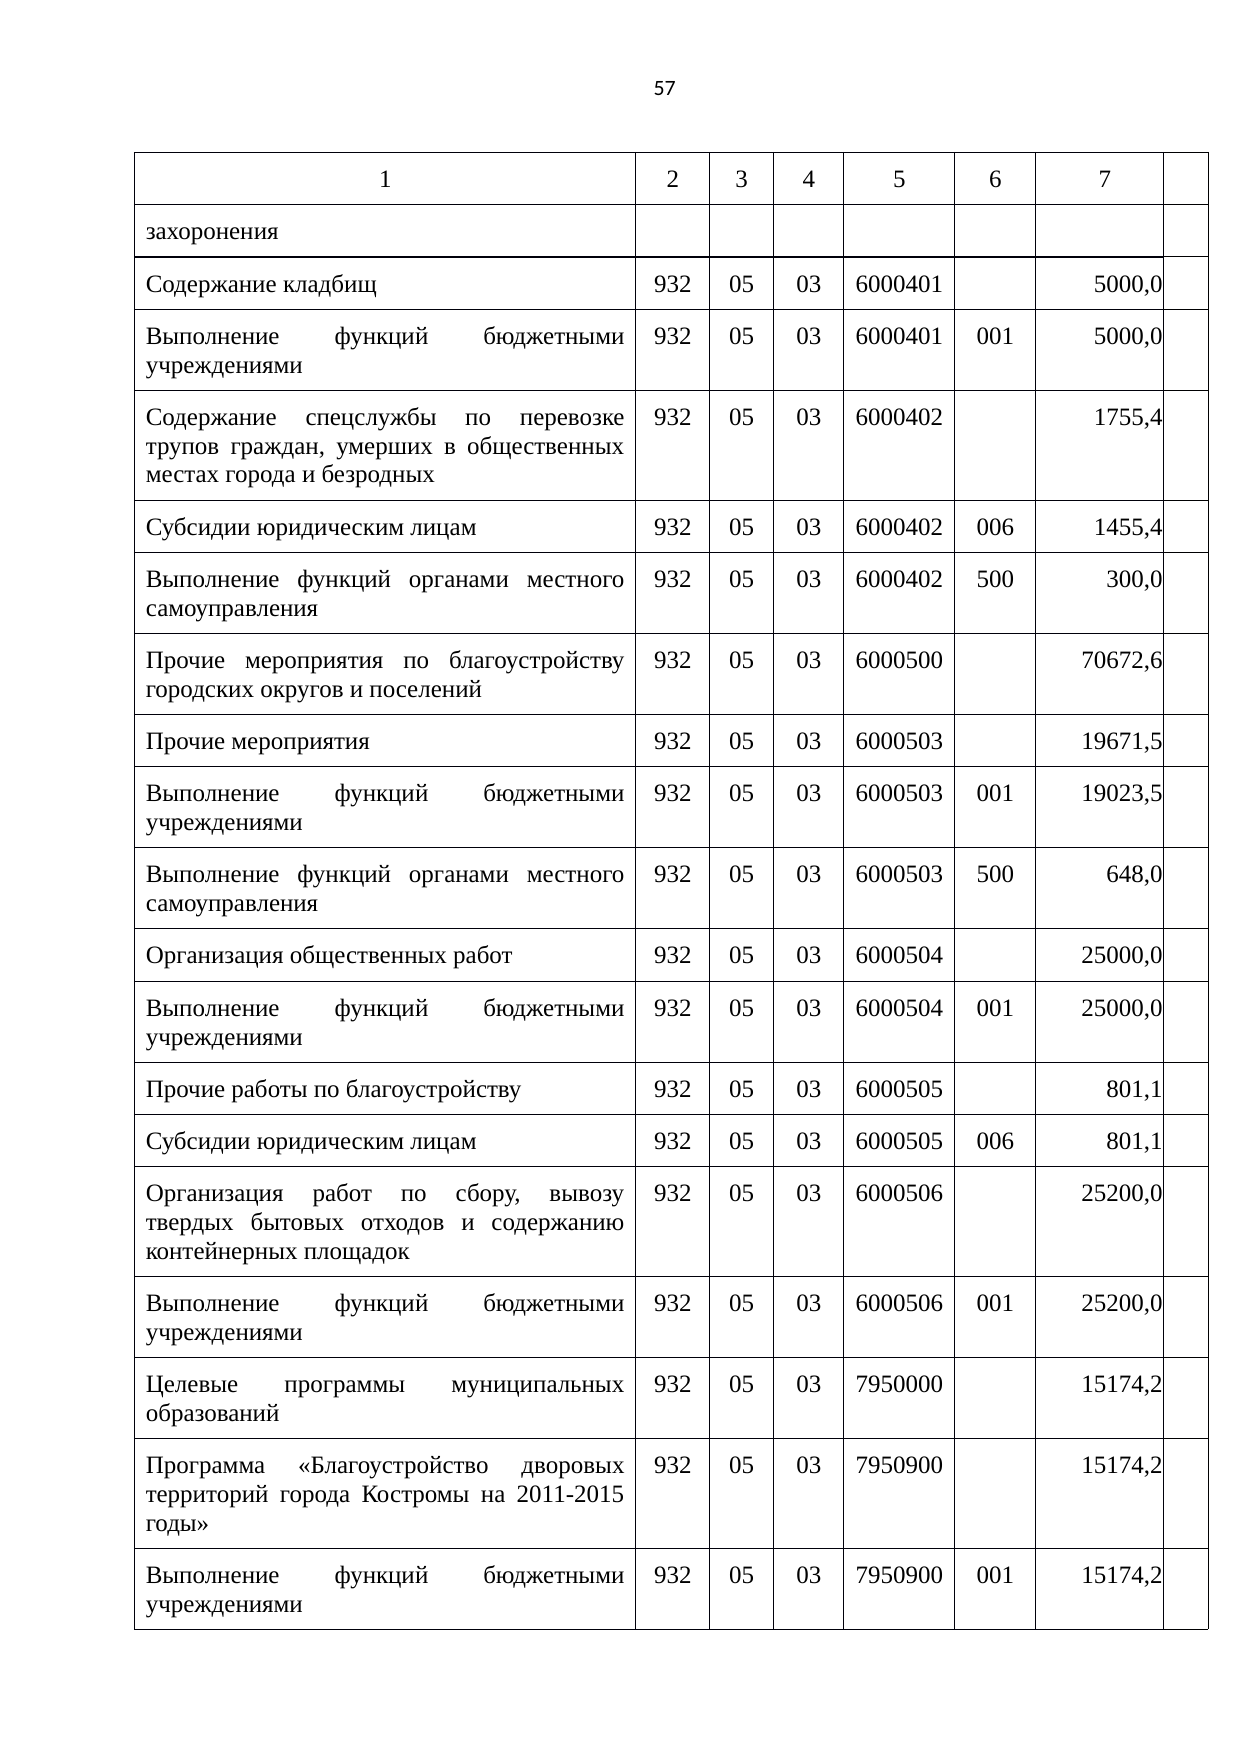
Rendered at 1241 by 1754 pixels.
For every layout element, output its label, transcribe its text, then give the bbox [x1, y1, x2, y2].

table_cell [955, 929, 1035, 981]
table_cell 05 [710, 1439, 773, 1548]
table_cell 932 [636, 1167, 709, 1276]
table_cell 03 [774, 1358, 843, 1438]
table_cell 03 [774, 553, 843, 633]
table_cell [1164, 1277, 1208, 1357]
table_cell 001 [955, 1549, 1035, 1629]
table_cell 6000506 [844, 1167, 954, 1276]
table_cell 03 [774, 1277, 843, 1357]
table_cell 25000,0 [1036, 929, 1163, 981]
table_cell 03 [774, 391, 843, 499]
table_cell 19023,5 [1036, 767, 1163, 847]
table_cell 05 [710, 1358, 773, 1438]
table_header 3 [710, 153, 773, 204]
table_cell Организация общественных работ [135, 929, 635, 981]
table_cell 300,0 [1036, 553, 1163, 633]
table_cell 500 [955, 848, 1035, 928]
table_cell 932 [636, 1549, 709, 1629]
table_cell 03 [774, 501, 843, 552]
table_cell 6000401 [844, 258, 954, 309]
table_header 7 [1036, 153, 1163, 204]
table_cell 6000402 [844, 553, 954, 633]
table_cell [1164, 1358, 1208, 1438]
table_cell [955, 715, 1035, 766]
table_cell Организация работ по сбору, вывозу твердых бытовых отходов и содержанию контейнерных площадок [135, 1167, 635, 1276]
table_cell Прочие мероприятия по благоустройству городских округов и поселений [135, 634, 635, 714]
table_cell 500 [955, 553, 1035, 633]
table_cell 6000500 [844, 634, 954, 714]
table_cell 932 [636, 553, 709, 633]
table_cell 1755,4 [1036, 391, 1163, 499]
table_cell 6000503 [844, 767, 954, 847]
table_cell 6000505 [844, 1063, 954, 1114]
table_cell 001 [955, 310, 1035, 390]
table_cell 05 [710, 1549, 773, 1629]
table_cell 19671,5 [1036, 715, 1163, 766]
table_cell Прочие мероприятия [135, 715, 635, 766]
table_cell Целевые программы муниципальных образований [135, 1358, 635, 1438]
table_cell 7950900 [844, 1439, 954, 1548]
table_cell 801,1 [1036, 1063, 1163, 1114]
table_cell [955, 1167, 1035, 1276]
table_cell 6000503 [844, 715, 954, 766]
table_cell 03 [774, 1115, 843, 1166]
table_cell 03 [774, 258, 843, 309]
table_cell 932 [636, 715, 709, 766]
table_cell 05 [710, 634, 773, 714]
table_cell Выполнение функций бюджетными учреждениями [135, 767, 635, 847]
table_cell [710, 205, 773, 256]
table_cell [1164, 553, 1208, 633]
table_cell [1164, 848, 1208, 928]
table_cell 05 [710, 982, 773, 1062]
table_cell Выполнение функций бюджетными учреждениями [135, 1277, 635, 1357]
table_cell 6000505 [844, 1115, 954, 1166]
table_cell Субсидии юридическим лицам [135, 1115, 635, 1166]
table_header 6 [955, 153, 1035, 204]
table_cell [844, 205, 954, 256]
table_cell 6000401 [844, 310, 954, 390]
table_cell [1164, 1439, 1208, 1548]
table_cell 006 [955, 501, 1035, 552]
table_cell 7950000 [844, 1358, 954, 1438]
table_cell 03 [774, 848, 843, 928]
table_cell 05 [710, 929, 773, 981]
table_cell 05 [710, 1277, 773, 1357]
table_cell 001 [955, 767, 1035, 847]
table_cell 03 [774, 634, 843, 714]
table_cell 03 [774, 767, 843, 847]
table_cell 05 [710, 1063, 773, 1114]
table_cell [1164, 1063, 1208, 1114]
table_cell [1164, 715, 1208, 766]
table_cell Содержание спецслужбы по перевозке трупов граждан, умерших в общественных местах города и безродных [135, 391, 635, 499]
table_cell 05 [710, 310, 773, 390]
table_cell 03 [774, 1063, 843, 1114]
table_cell 05 [710, 1115, 773, 1166]
table_cell 932 [636, 767, 709, 847]
table_cell 932 [636, 1115, 709, 1166]
table_cell 15174,2 [1036, 1358, 1163, 1438]
table_cell 05 [710, 391, 773, 499]
table_cell 25200,0 [1036, 1277, 1163, 1357]
table_cell 70672,6 [1036, 634, 1163, 714]
table_cell 932 [636, 310, 709, 390]
table_cell [955, 1358, 1035, 1438]
table_cell 001 [955, 1277, 1035, 1357]
table_cell [955, 391, 1035, 499]
table_cell Субсидии юридическим лицам [135, 501, 635, 552]
table_cell 932 [636, 258, 709, 309]
table_header [1164, 153, 1208, 204]
table_cell 25000,0 [1036, 982, 1163, 1062]
table_cell 05 [710, 258, 773, 309]
table_cell [955, 634, 1035, 714]
table_cell захоронения [135, 205, 635, 256]
table_cell 03 [774, 1167, 843, 1276]
table_cell Выполнение функций органами местного самоуправления [135, 848, 635, 928]
table_cell [1164, 634, 1208, 714]
table_cell 05 [710, 501, 773, 552]
table_cell Выполнение функций бюджетными учреждениями [135, 1549, 635, 1629]
table_cell Содержание кладбищ [135, 258, 635, 309]
table_cell [1164, 257, 1208, 309]
table_cell 6000402 [844, 501, 954, 552]
table_cell [1164, 205, 1208, 256]
table_cell 932 [636, 982, 709, 1062]
table_cell [1164, 929, 1208, 981]
table_cell Программа «Благоустройство дворовых территорий города Костромы на 2011-2015 годы» [135, 1439, 635, 1548]
table_cell 6000504 [844, 982, 954, 1062]
table_cell 648,0 [1036, 848, 1163, 928]
table_cell [955, 205, 1035, 256]
table_cell 932 [636, 1063, 709, 1114]
table_cell Прочие работы по благоустройству [135, 1063, 635, 1114]
table_cell [1164, 982, 1208, 1062]
table_header 5 [844, 153, 954, 204]
table_cell [1036, 205, 1163, 256]
table_cell 1455,4 [1036, 501, 1163, 552]
table_cell 03 [774, 1549, 843, 1629]
table_cell [636, 205, 709, 256]
table_cell 05 [710, 848, 773, 928]
table_cell Выполнение функций органами местного самоуправления [135, 553, 635, 633]
table_header 2 [636, 153, 709, 204]
table_cell [955, 258, 1035, 309]
table_cell 6000506 [844, 1277, 954, 1357]
table_cell [1164, 1115, 1208, 1166]
table_cell 15174,2 [1036, 1439, 1163, 1548]
table_cell 03 [774, 982, 843, 1062]
table_cell 05 [710, 715, 773, 766]
table_cell [955, 1439, 1035, 1548]
table_cell 932 [636, 634, 709, 714]
table_header 4 [774, 153, 843, 204]
table_cell 03 [774, 929, 843, 981]
table_cell 03 [774, 715, 843, 766]
table_cell 05 [710, 553, 773, 633]
table_cell 03 [774, 310, 843, 390]
table_cell 5000,0 [1036, 310, 1163, 390]
table_cell [1164, 1167, 1208, 1276]
table_cell 001 [955, 982, 1035, 1062]
table_cell [1164, 310, 1208, 390]
table_cell 932 [636, 1358, 709, 1438]
table_header 1 [135, 153, 635, 204]
table_cell [774, 205, 843, 256]
table_cell 801,1 [1036, 1115, 1163, 1166]
table_cell 6000503 [844, 848, 954, 928]
table_cell 932 [636, 391, 709, 499]
table_cell 932 [636, 848, 709, 928]
table_cell Выполнение функций бюджетными учреждениями [135, 310, 635, 390]
table_cell 006 [955, 1115, 1035, 1166]
table_cell 7950900 [844, 1549, 954, 1629]
table_cell [955, 1063, 1035, 1114]
table_cell 15174,2 [1036, 1549, 1163, 1629]
table_cell [1164, 1549, 1208, 1629]
table_cell [1164, 391, 1208, 499]
table_cell [1164, 767, 1208, 847]
table_cell 05 [710, 767, 773, 847]
table_cell 5000,0 [1036, 258, 1163, 309]
table_cell 932 [636, 501, 709, 552]
table_cell 932 [636, 1439, 709, 1548]
table_cell 03 [774, 1439, 843, 1548]
table_cell 25200,0 [1036, 1167, 1163, 1276]
table_cell 932 [636, 929, 709, 981]
table_cell 932 [636, 1277, 709, 1357]
table_cell 6000504 [844, 929, 954, 981]
table_cell Выполнение функций бюджетными учреждениями [135, 982, 635, 1062]
table_cell 05 [710, 1167, 773, 1276]
table_cell [1164, 501, 1208, 552]
table_cell 6000402 [844, 391, 954, 499]
